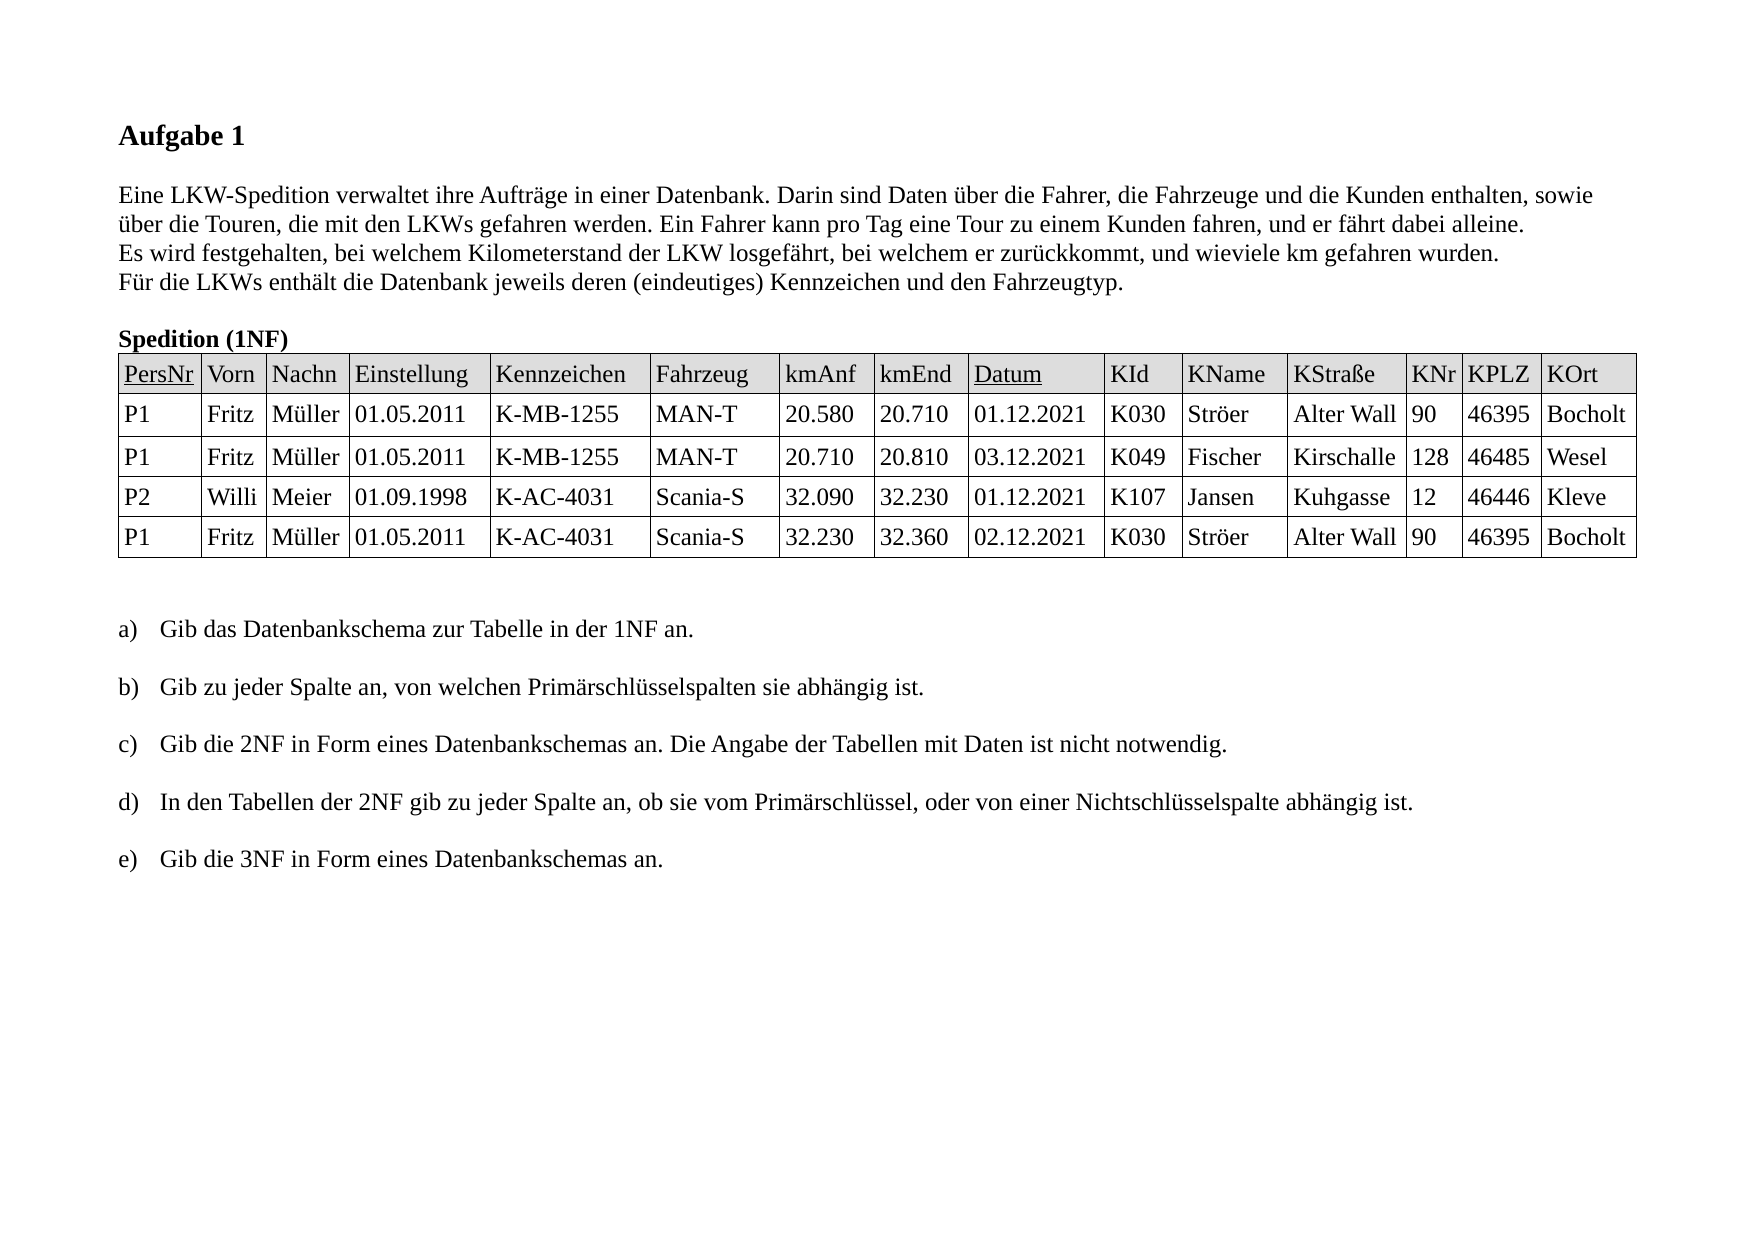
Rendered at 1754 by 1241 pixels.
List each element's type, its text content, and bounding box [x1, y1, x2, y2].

table_cell Ströer [1183, 394, 1287, 436]
table_header KPLZ [1463, 354, 1541, 393]
table_cell Fritz [202, 517, 266, 557]
table_header kmAnf [780, 354, 874, 393]
table_cell 90 [1407, 394, 1462, 436]
table_cell 20.710 [875, 394, 968, 436]
table_cell 01.09.1998 [350, 477, 490, 516]
table_cell Kleve [1542, 477, 1636, 516]
table_cell P1 [119, 517, 201, 557]
table_cell Fischer [1183, 437, 1287, 476]
text Eine LKW-Spedition verwaltet ihre Aufträge in einer Datenbank. Darin sind Daten über die Fahrer, die Fahrzeuge und die Kunden enthalten, sowie über die Touren, die mit den LKWs gefahren werden. Ein Fahrer kann pro Tag eine Tour zu einem Kunden fahren, und er fährt dabei alleine. [118, 180, 1636, 238]
table_cell 01.05.2011 [350, 517, 490, 557]
table_cell 46395 [1463, 517, 1541, 557]
list Gib die 2NF in Form eines Datenbankschemas an. Die Angabe der Tabellen mit Daten ist nicht notwendig. [118, 729, 1636, 758]
table_header Fahrzeug [651, 354, 779, 393]
text Es wird festgehalten, bei welchem Kilometerstand der LKW losgefährt, bei welchem er zurückkommt, und wieviele km gefahren wurden. [118, 238, 1636, 267]
table_cell 01.12.2021 [969, 477, 1104, 516]
table_cell 12 [1407, 477, 1462, 516]
table_cell 32.090 [780, 477, 874, 516]
table_cell 20.580 [780, 394, 874, 436]
table_cell 46446 [1463, 477, 1541, 516]
table_cell Fritz [202, 437, 266, 476]
table_cell Bocholt [1542, 517, 1636, 557]
table_cell K-MB-1255 [491, 394, 650, 436]
table_cell Müller [267, 517, 349, 557]
table_cell MAN-T [651, 437, 779, 476]
table_cell 03.12.2021 [969, 437, 1104, 476]
text Aufgabe 1 [118, 118, 1636, 152]
table_header Datum [969, 354, 1104, 393]
table_cell Scania-S [651, 477, 779, 516]
table_header Kennzeichen [491, 354, 650, 393]
table_cell Kirschalle [1288, 437, 1406, 476]
table_cell Fritz [202, 394, 266, 436]
table_cell Jansen [1183, 477, 1287, 516]
table_cell K-AC-4031 [491, 517, 650, 557]
table_header kmEnd [875, 354, 968, 393]
table_cell 128 [1407, 437, 1462, 476]
list In den Tabellen der 2NF gib zu jeder Spalte an, ob sie vom Primärschlüssel, oder von einer Nichtschlüsselspalte abhängig ist. [118, 787, 1636, 816]
table_cell Wesel [1542, 437, 1636, 476]
table_cell Alter Wall [1288, 394, 1406, 436]
table_cell Müller [267, 394, 349, 436]
table_cell Ströer [1183, 517, 1287, 557]
text Spedition (1NF) [118, 324, 1636, 353]
table_cell 32.360 [875, 517, 968, 557]
table_cell 01.05.2011 [350, 437, 490, 476]
table_cell Willi [202, 477, 266, 516]
list Gib die 3NF in Form eines Datenbankschemas an. [118, 844, 1636, 873]
table_header KName [1183, 354, 1287, 393]
table_header PersNr [119, 354, 201, 393]
table_cell 01.12.2021 [969, 394, 1104, 436]
table_cell 02.12.2021 [969, 517, 1104, 557]
table_cell Meier [267, 477, 349, 516]
table_cell Alter Wall [1288, 517, 1406, 557]
table_header Vorn [202, 354, 266, 393]
text Für die LKWs enthält die Datenbank jeweils deren (eindeutiges) Kennzeichen und den Fahrzeugtyp. [118, 267, 1636, 295]
table_cell K-MB-1255 [491, 437, 650, 476]
table_cell K030 [1105, 394, 1182, 436]
table_cell Bocholt [1542, 394, 1636, 436]
table_cell 46395 [1463, 394, 1541, 436]
table_cell K030 [1105, 517, 1182, 557]
list Gib das Datenbankschema zur Tabelle in der 1NF an. [118, 614, 1636, 643]
table_cell 20.810 [875, 437, 968, 476]
table_cell K-AC-4031 [491, 477, 650, 516]
table_cell P1 [119, 437, 201, 476]
table_cell P1 [119, 394, 201, 436]
table_cell 90 [1407, 517, 1462, 557]
table_header KNr [1407, 354, 1462, 393]
table_cell K107 [1105, 477, 1182, 516]
table_cell 32.230 [875, 477, 968, 516]
table_cell Kuhgasse [1288, 477, 1406, 516]
table_cell Müller [267, 437, 349, 476]
table_cell 01.05.2011 [350, 394, 490, 436]
list Gib zu jeder Spalte an, von welchen Primärschlüsselspalten sie abhängig ist. [118, 672, 1636, 701]
table_cell 32.230 [780, 517, 874, 557]
table_cell MAN-T [651, 394, 779, 436]
table_header KStraße [1288, 354, 1406, 393]
table_cell K049 [1105, 437, 1182, 476]
table_cell 46485 [1463, 437, 1541, 476]
table_header KId [1105, 354, 1182, 393]
table_cell P2 [119, 477, 201, 516]
table_header Einstellung [350, 354, 490, 393]
table_header KOrt [1542, 354, 1636, 393]
table_cell 20.710 [780, 437, 874, 476]
table_cell Scania-S [651, 517, 779, 557]
table_header Nachn [267, 354, 349, 393]
